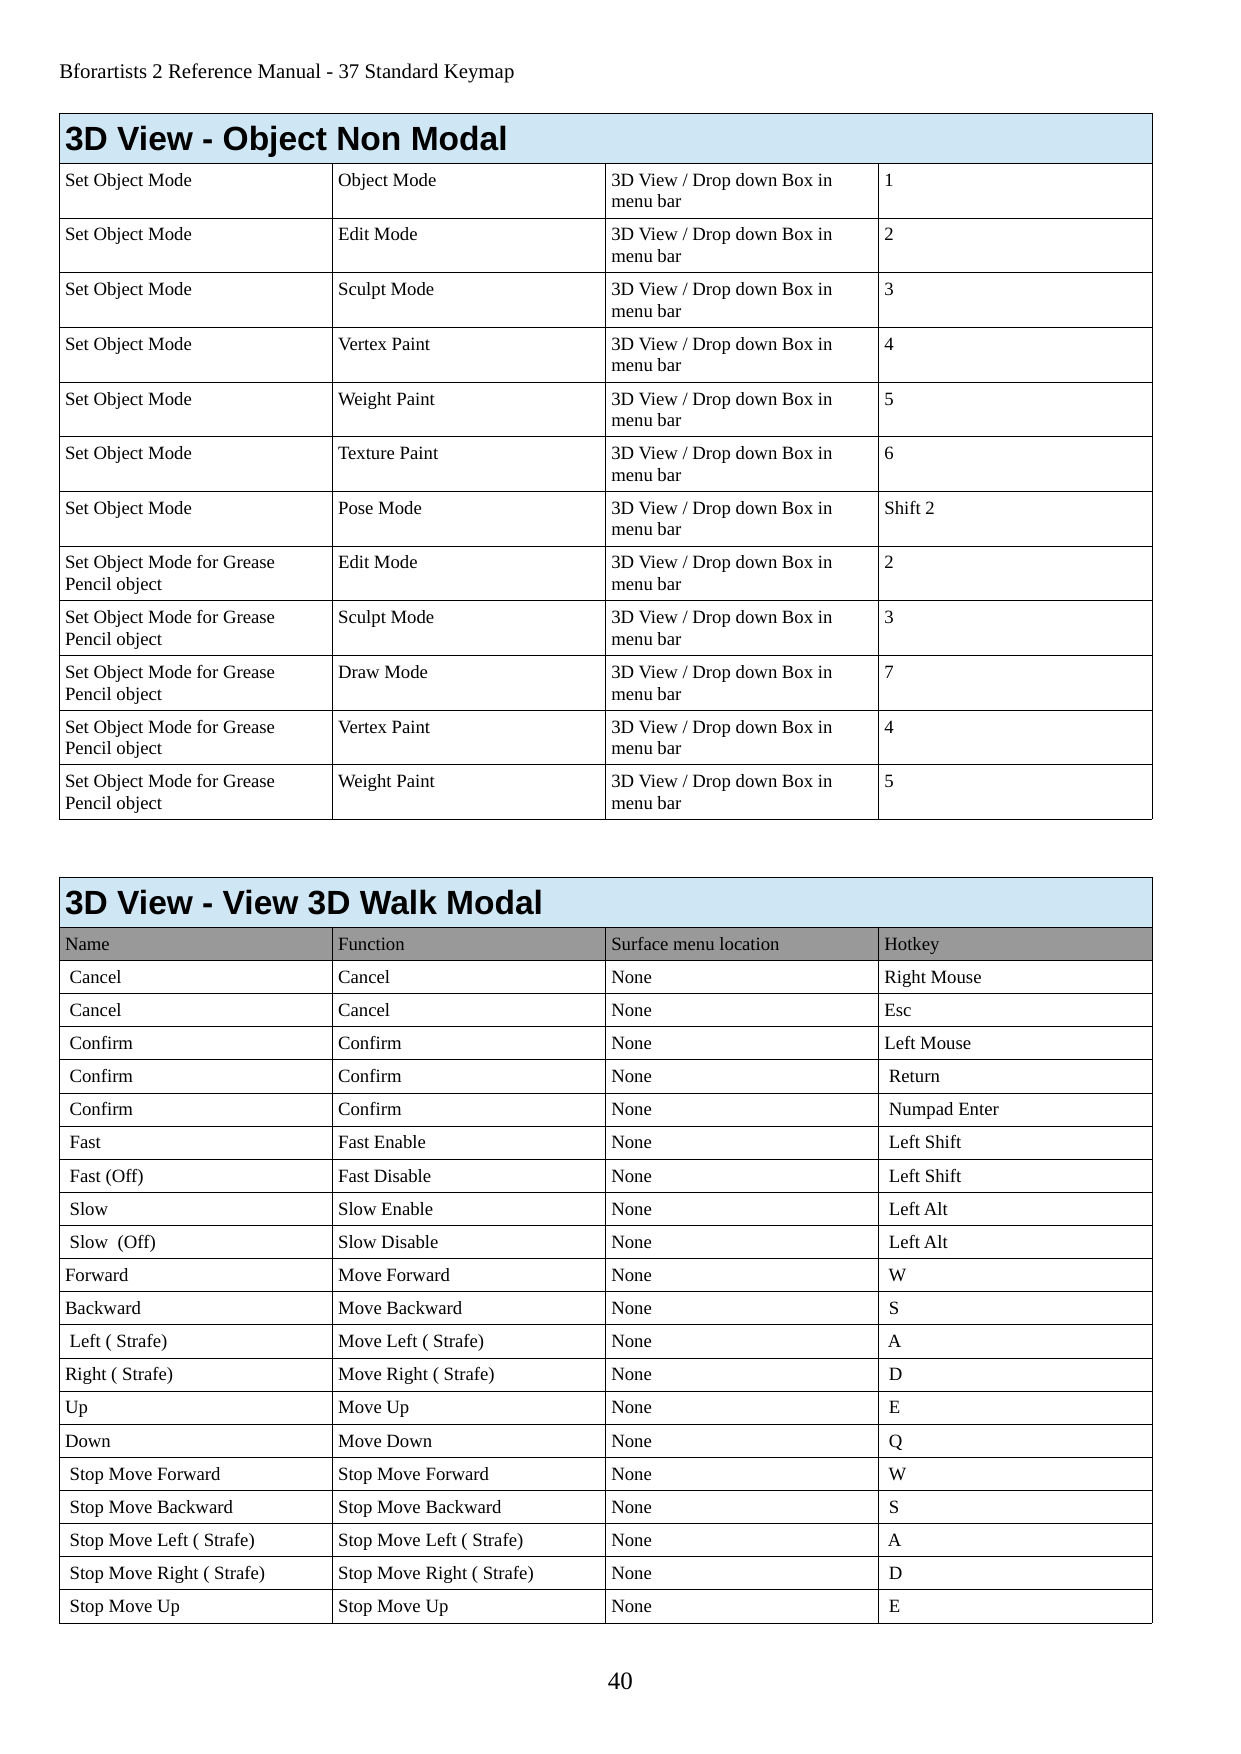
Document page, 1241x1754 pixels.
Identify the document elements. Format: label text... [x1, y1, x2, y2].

table_cell Stop Move Up [60, 1590, 332, 1622]
table_cell Hotkey [879, 928, 1152, 960]
table_cell Backward [60, 1292, 332, 1324]
table_cell Set Object Mode [60, 164, 332, 217]
table_cell Fast [60, 1127, 332, 1159]
table_cell Confirm [60, 1060, 332, 1092]
table_cell Stop Move Backward [333, 1491, 605, 1523]
table_cell Set Object Mode [60, 437, 332, 491]
table_header 3D View - View 3D Walk Modal [60, 878, 1152, 927]
table_cell 2 [879, 219, 1152, 272]
table_cell Stop Move Backward [60, 1491, 332, 1523]
table_cell Object Mode [333, 164, 605, 217]
table_cell 7 [879, 656, 1152, 710]
table_cell Q [879, 1425, 1152, 1457]
table_cell Set Object Mode for Grease Pencil object [60, 601, 332, 655]
table_cell None [606, 1524, 878, 1556]
table_cell Right ( Strafe) [60, 1359, 332, 1391]
table_cell Set Object Mode [60, 383, 332, 436]
table_cell 3D View / Drop down Box in menu bar [606, 328, 878, 382]
table_cell None [606, 1557, 878, 1589]
table_cell Set Object Mode [60, 328, 332, 382]
table_cell Draw Mode [333, 656, 605, 710]
table_cell Move Right ( Strafe) [333, 1359, 605, 1391]
table_cell None [606, 1491, 878, 1523]
table_cell Stop Move Forward [333, 1458, 605, 1490]
table_cell Slow (Off) [60, 1226, 332, 1258]
table_cell Surface menu location [606, 928, 878, 960]
table_cell None [606, 1060, 878, 1092]
table_cell Up [60, 1392, 332, 1424]
table_cell 3D View / Drop down Box in menu bar [606, 273, 878, 327]
table_cell None [606, 1027, 878, 1059]
table_cell Cancel [60, 994, 332, 1026]
table_cell 3D View / Drop down Box in menu bar [606, 547, 878, 600]
table_cell Sculpt Mode [333, 601, 605, 655]
table_cell Set Object Mode [60, 219, 332, 272]
table_cell 3D View / Drop down Box in menu bar [606, 765, 878, 819]
table_cell S [879, 1491, 1152, 1523]
table_cell None [606, 1094, 878, 1126]
table_cell Set Object Mode [60, 492, 332, 546]
table_cell Left Mouse [879, 1027, 1152, 1059]
table_cell Name [60, 928, 332, 960]
table_cell Left ( Strafe) [60, 1325, 332, 1357]
table_cell A [879, 1524, 1152, 1556]
table_cell Edit Mode [333, 547, 605, 600]
table_cell D [879, 1359, 1152, 1391]
table_cell Stop Move Right ( Strafe) [60, 1557, 332, 1589]
table_cell 3D View / Drop down Box in menu bar [606, 219, 878, 272]
table_cell Cancel [60, 961, 332, 993]
table_cell Move Forward [333, 1259, 605, 1291]
table_cell None [606, 1590, 878, 1622]
table_cell None [606, 1127, 878, 1159]
table_cell 3D View / Drop down Box in menu bar [606, 383, 878, 436]
table_cell Confirm [333, 1060, 605, 1092]
table_cell Stop Move Left ( Strafe) [333, 1524, 605, 1556]
table_cell Fast Disable [333, 1160, 605, 1192]
table_cell Vertex Paint [333, 711, 605, 764]
table_cell Move Up [333, 1392, 605, 1424]
table_cell Set Object Mode for Grease Pencil object [60, 547, 332, 600]
table_cell 3D View / Drop down Box in menu bar [606, 492, 878, 546]
table_cell Function [333, 928, 605, 960]
table_cell None [606, 1425, 878, 1457]
table_cell None [606, 1392, 878, 1424]
table_cell Vertex Paint [333, 328, 605, 382]
table_cell None [606, 1359, 878, 1391]
table_cell E [879, 1392, 1152, 1424]
table_cell S [879, 1292, 1152, 1324]
table_cell None [606, 1226, 878, 1258]
table_cell None [606, 1259, 878, 1291]
table_cell Left Shift [879, 1127, 1152, 1159]
table_cell Slow [60, 1193, 332, 1225]
table_cell None [606, 1193, 878, 1225]
table_cell 6 [879, 437, 1152, 491]
table_cell Stop Move Up [333, 1590, 605, 1622]
table_cell Down [60, 1425, 332, 1457]
table_cell Numpad Enter [879, 1094, 1152, 1126]
table_cell Esc [879, 994, 1152, 1026]
table_cell Sculpt Mode [333, 273, 605, 327]
table_cell None [606, 1325, 878, 1357]
table_cell 3D View / Drop down Box in menu bar [606, 164, 878, 217]
table_cell 4 [879, 328, 1152, 382]
table_cell Return [879, 1060, 1152, 1092]
table_cell 3D View / Drop down Box in menu bar [606, 656, 878, 710]
table_cell None [606, 1292, 878, 1324]
table_cell 1 [879, 164, 1152, 217]
table_cell None [606, 1160, 878, 1192]
table_cell 3D View / Drop down Box in menu bar [606, 437, 878, 491]
table_cell 4 [879, 711, 1152, 764]
table_cell Set Object Mode for Grease Pencil object [60, 765, 332, 819]
table_cell W [879, 1458, 1152, 1490]
table_cell Set Object Mode for Grease Pencil object [60, 656, 332, 710]
table_cell Move Backward [333, 1292, 605, 1324]
table_cell 2 [879, 547, 1152, 600]
table_cell Fast Enable [333, 1127, 605, 1159]
table_cell Slow Disable [333, 1226, 605, 1258]
table_cell Texture Paint [333, 437, 605, 491]
table_cell Weight Paint [333, 765, 605, 819]
table_cell Set Object Mode for Grease Pencil object [60, 711, 332, 764]
table_cell 3D View / Drop down Box in menu bar [606, 711, 878, 764]
table_cell Forward [60, 1259, 332, 1291]
table_cell None [606, 961, 878, 993]
table_cell Cancel [333, 994, 605, 1026]
table_cell Move Down [333, 1425, 605, 1457]
table_cell Stop Move Right ( Strafe) [333, 1557, 605, 1589]
table_cell A [879, 1325, 1152, 1357]
table_cell Confirm [333, 1094, 605, 1126]
table_cell Weight Paint [333, 383, 605, 436]
table_cell 5 [879, 765, 1152, 819]
table_cell Confirm [333, 1027, 605, 1059]
table_cell D [879, 1557, 1152, 1589]
table_cell Confirm [60, 1027, 332, 1059]
table_cell Stop Move Forward [60, 1458, 332, 1490]
table_cell Stop Move Left ( Strafe) [60, 1524, 332, 1556]
table_cell Shift 2 [879, 492, 1152, 546]
table_cell None [606, 1458, 878, 1490]
table_cell 3 [879, 273, 1152, 327]
table_cell Set Object Mode [60, 273, 332, 327]
table_cell Left Shift [879, 1160, 1152, 1192]
table_cell Confirm [60, 1094, 332, 1126]
table_header 3D View - Object Non Modal [60, 114, 1152, 163]
table_cell Cancel [333, 961, 605, 993]
table_cell W [879, 1259, 1152, 1291]
table_cell Pose Mode [333, 492, 605, 546]
table_cell Fast (Off) [60, 1160, 332, 1192]
table_cell 3 [879, 601, 1152, 655]
table_cell Move Left ( Strafe) [333, 1325, 605, 1357]
table_cell Right Mouse [879, 961, 1152, 993]
table_cell 3D View / Drop down Box in menu bar [606, 601, 878, 655]
table_cell E [879, 1590, 1152, 1622]
table_cell Slow Enable [333, 1193, 605, 1225]
table_cell Left Alt [879, 1193, 1152, 1225]
table_cell None [606, 994, 878, 1026]
table_cell 5 [879, 383, 1152, 436]
table_cell Left Alt [879, 1226, 1152, 1258]
table_cell Edit Mode [333, 219, 605, 272]
